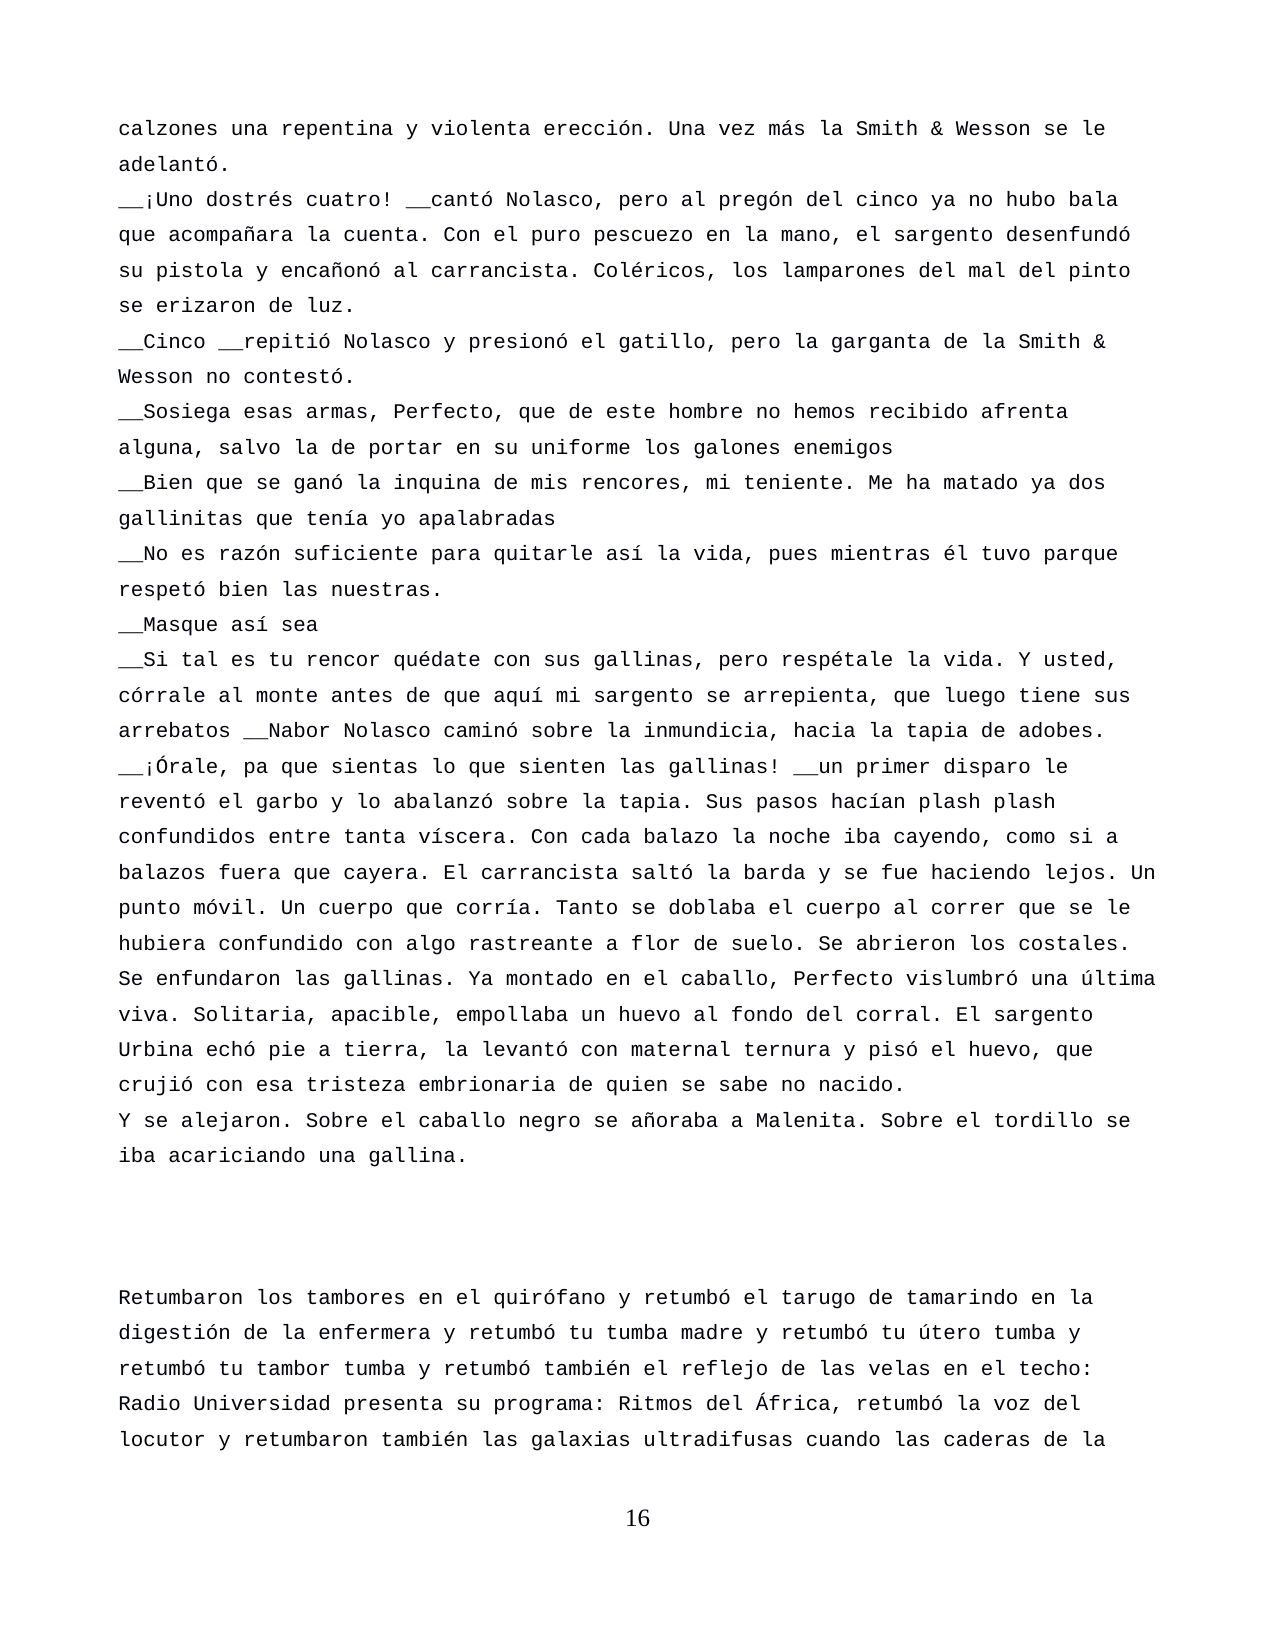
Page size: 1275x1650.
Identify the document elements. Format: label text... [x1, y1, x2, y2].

text __¡Órale, pa que sientas lo que sienten las gallinas! __un primer disparo le reventó el garbo y lo abalanzó sobre la tapia. Sus pasos hacían plash plash confundidos entre tanta víscera. Con cada balazo la noche iba cayendo, como si a balazos fuera que cayera. El carrancista saltó la barda y se fue haciendo lejos. Un punto móvil. Un cuerpo que corría. Tanto se doblaba el cuerpo al correr que se le hubiera confundido con algo rastreante a flor de suelo. Se abrieron los costales. Se enfundaron las gallinas. Ya montado en el caballo, Perfecto vislumbró una última viva. Solitaria, apacible, empollaba un huevo al fondo del corral. El sargento Urbina echó pie a tierra, la levantó con maternal ternura y pisó el huevo, que crujió con esa tristeza embrionaria de quien se sabe no nacido. [118, 756, 1157, 1098]
text Wesson no contestó. [118, 366, 1157, 390]
text __Si tal es tu rencor quédate con sus gallinas, pero respétale la vida. Y usted, córrale al monte antes de que aquí mi sargento se arrepienta, que luego tiene sus arrebatos __Nabor Nolasco caminó sobre la inmundicia, hacia la tapia de adobes. [118, 649, 1157, 744]
text Y se alejaron. Sobre el caballo negro se añoraba a Malenita. Sobre el tordillo se iba acariciando una gallina. [118, 1110, 1157, 1169]
text __Bien que se ganó la inquina de mis rencores, mi teniente. Me ha matado ya dos gallinitas que tenía yo apalabradas [118, 472, 1157, 531]
text __Sosiega esas armas, Perfecto, que de este hombre no hemos recibido afrenta alguna, salvo la de portar en su uniforme los galones enemigos [118, 401, 1157, 461]
text __¡Uno dostrés cuatro! __cantó Nolasco, pero al pregón del cinco ya no hubo bala que acompañara la cuenta. Con el puro pescuezo en la mano, el sargento desenfundó su pistola y encañonó al carrancista. Coléricos, los lamparones del mal del pinto se erizaron de luz. [118, 189, 1157, 319]
text __Masque así sea [118, 614, 1157, 638]
text Retumbaron los tambores en el quirófano y retumbó el tarugo de tamarindo en la digestión de la enfermera y retumbó tu tumba madre y retumbó tu útero tumba y retumbó tu tambor tumba y retumbó también el reflejo de las velas en el techo: Radio Universidad presenta su programa: Ritmos del África, retumbó la voz del locutor y retumbaron también las galaxias ultradifusas cuando las caderas de la [118, 1287, 1157, 1452]
text calzones una repentina y violenta erección. Una vez más la Smith & Wesson se le adelantó. [118, 118, 1157, 177]
text __Cinco __repitió Nolasco y presionó el gatillo, pero la garganta de la Smith & [118, 331, 1157, 354]
text __No es razón suficiente para quitarle así la vida, pues mientras él tuvo parque respetó bien las nuestras. [118, 543, 1157, 602]
